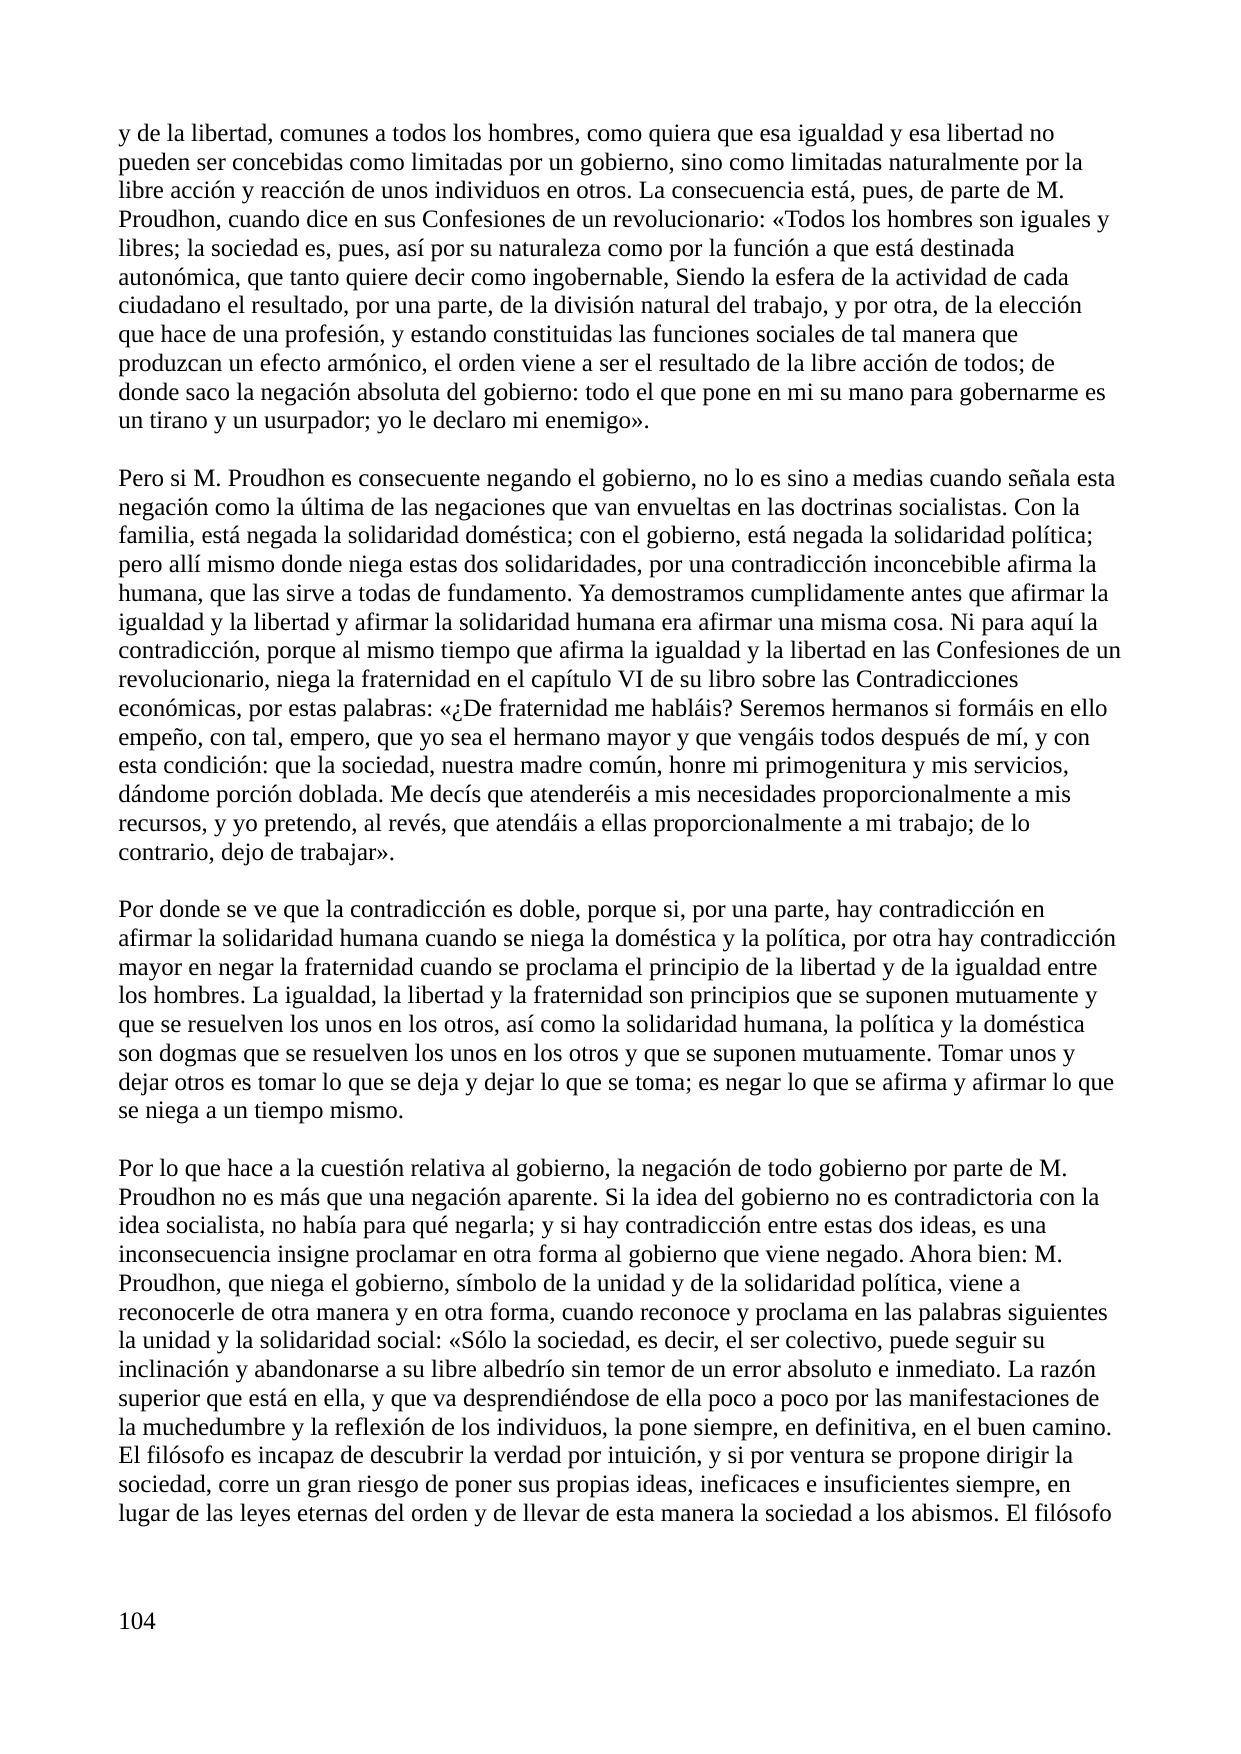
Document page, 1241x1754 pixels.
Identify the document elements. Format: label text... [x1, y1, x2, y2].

text y de la libertad, comunes a todos los hombres, como quiera que esa igualdad y esa libertad no pueden ser concebidas como limitadas por un gobierno, sino como limitadas naturalmente por la libre acción y reacción de unos individuos en otros. La consecuencia está, pues, de parte de M. Proudhon, cuando dice en sus Confesiones de un revolucionario: «Todos los hombres son iguales y libres; la sociedad es, pues, así por su naturaleza como por la función a que está destinada autonómica, que tanto quiere decir como ingobernable, Siendo la esfera de la actividad de cada ciudadano el resultado, por una parte, de la división natural del trabajo, y por otra, de la elección que hace de una profesión, y estando constituidas las funciones sociales de tal manera que produzcan un efecto armónico, el orden viene a ser el resultado de la libre acción de todos; de donde saco la negación absoluta del gobierno: todo el que pone en mi su mano para gobernarme es un tirano y un usurpador; yo le declaro mi enemigo». [118, 118, 1122, 434]
text Por lo que hace a la cuestión relativa al gobierno, la negación de todo gobierno por parte de M. Proudhon no es más que una negación aparente. Si la idea del gobierno no es contradictoria con la idea socialista, no había para qué negarla; y si hay contradicción entre estas dos ideas, es una inconsecuencia insigne proclamar en otra forma al gobierno que viene negado. Ahora bien: M. Proudhon, que niega el gobierno, símbolo de la unidad y de la solidaridad política, viene a reconocerle de otra manera y en otra forma, cuando reconoce y proclama en las palabras siguientes la unidad y la solidaridad social: «Sólo la sociedad, es decir, el ser colectivo, puede seguir su inclinación y abandonarse a su libre albedrío sin temor de un error absoluto e inmediato. La razón superior que está en ella, y que va desprendiéndose de ella poco a poco por las manifestaciones de la muchedumbre y la reflexión de los individuos, la pone siempre, en definitiva, en el buen camino. El filósofo es incapaz de descubrir la verdad por intuición, y si por ventura se propone dirigir la sociedad, corre un gran riesgo de poner sus propias ideas, ineficaces e insuficientes siempre, en lugar de las leyes eternas del orden y de llevar de esta manera la sociedad a los abismos. El filósofo [118, 1153, 1122, 1527]
text Por donde se ve que la contradicción es doble, porque si, por una parte, hay contradicción en afirmar la solidaridad humana cuando se niega la doméstica y la política, por otra hay contradicción mayor en negar la fraternidad cuando se proclama el principio de la libertad y de la igualdad entre los hombres. La igualdad, la libertad y la fraternidad son principios que se suponen mutuamente y que se resuelven los unos en los otros, así como la solidaridad humana, la política y la doméstica son dogmas que se resuelven los unos en los otros y que se suponen mutuamente. Tomar unos y dejar otros es tomar lo que se deja y dejar lo que se toma; es negar lo que se afirma y afirmar lo que se niega a un tiempo mismo. [118, 894, 1122, 1124]
text Pero si M. Proudhon es consecuente negando el gobierno, no lo es sino a medias cuando señala esta negación como la última de las negaciones que van envueltas en las doctrinas socialistas. Con la familia, está negada la solidaridad doméstica; con el gobierno, está negada la solidaridad política; pero allí mismo donde niega estas dos solidaridades, por una contradicción inconcebible afirma la humana, que las sirve a todas de fundamento. Ya demostramos cumplidamente antes que afirmar la igualdad y la libertad y afirmar la solidaridad humana era afirmar una misma cosa. Ni para aquí la contradicción, porque al mismo tiempo que afirma la igualdad y la libertad en las Confesiones de un revolucionario, niega la fraternidad en el capítulo VI de su libro sobre las Contradicciones económicas, por estas palabras: «¿De fraternidad me habláis? Seremos hermanos si formáis en ello empeño, con tal, empero, que yo sea el hermano mayor y que vengáis todos después de mí, y con esta condición: que la sociedad, nuestra madre común, honre mi primogenitura y mis servicios, dándome porción doblada. Me decís que atenderéis a mis necesidades proporcionalmente a mis recursos, y yo pretendo, al revés, que atendáis a ellas proporcionalmente a mi trabajo; de lo contrario, dejo de trabajar». [118, 463, 1122, 866]
